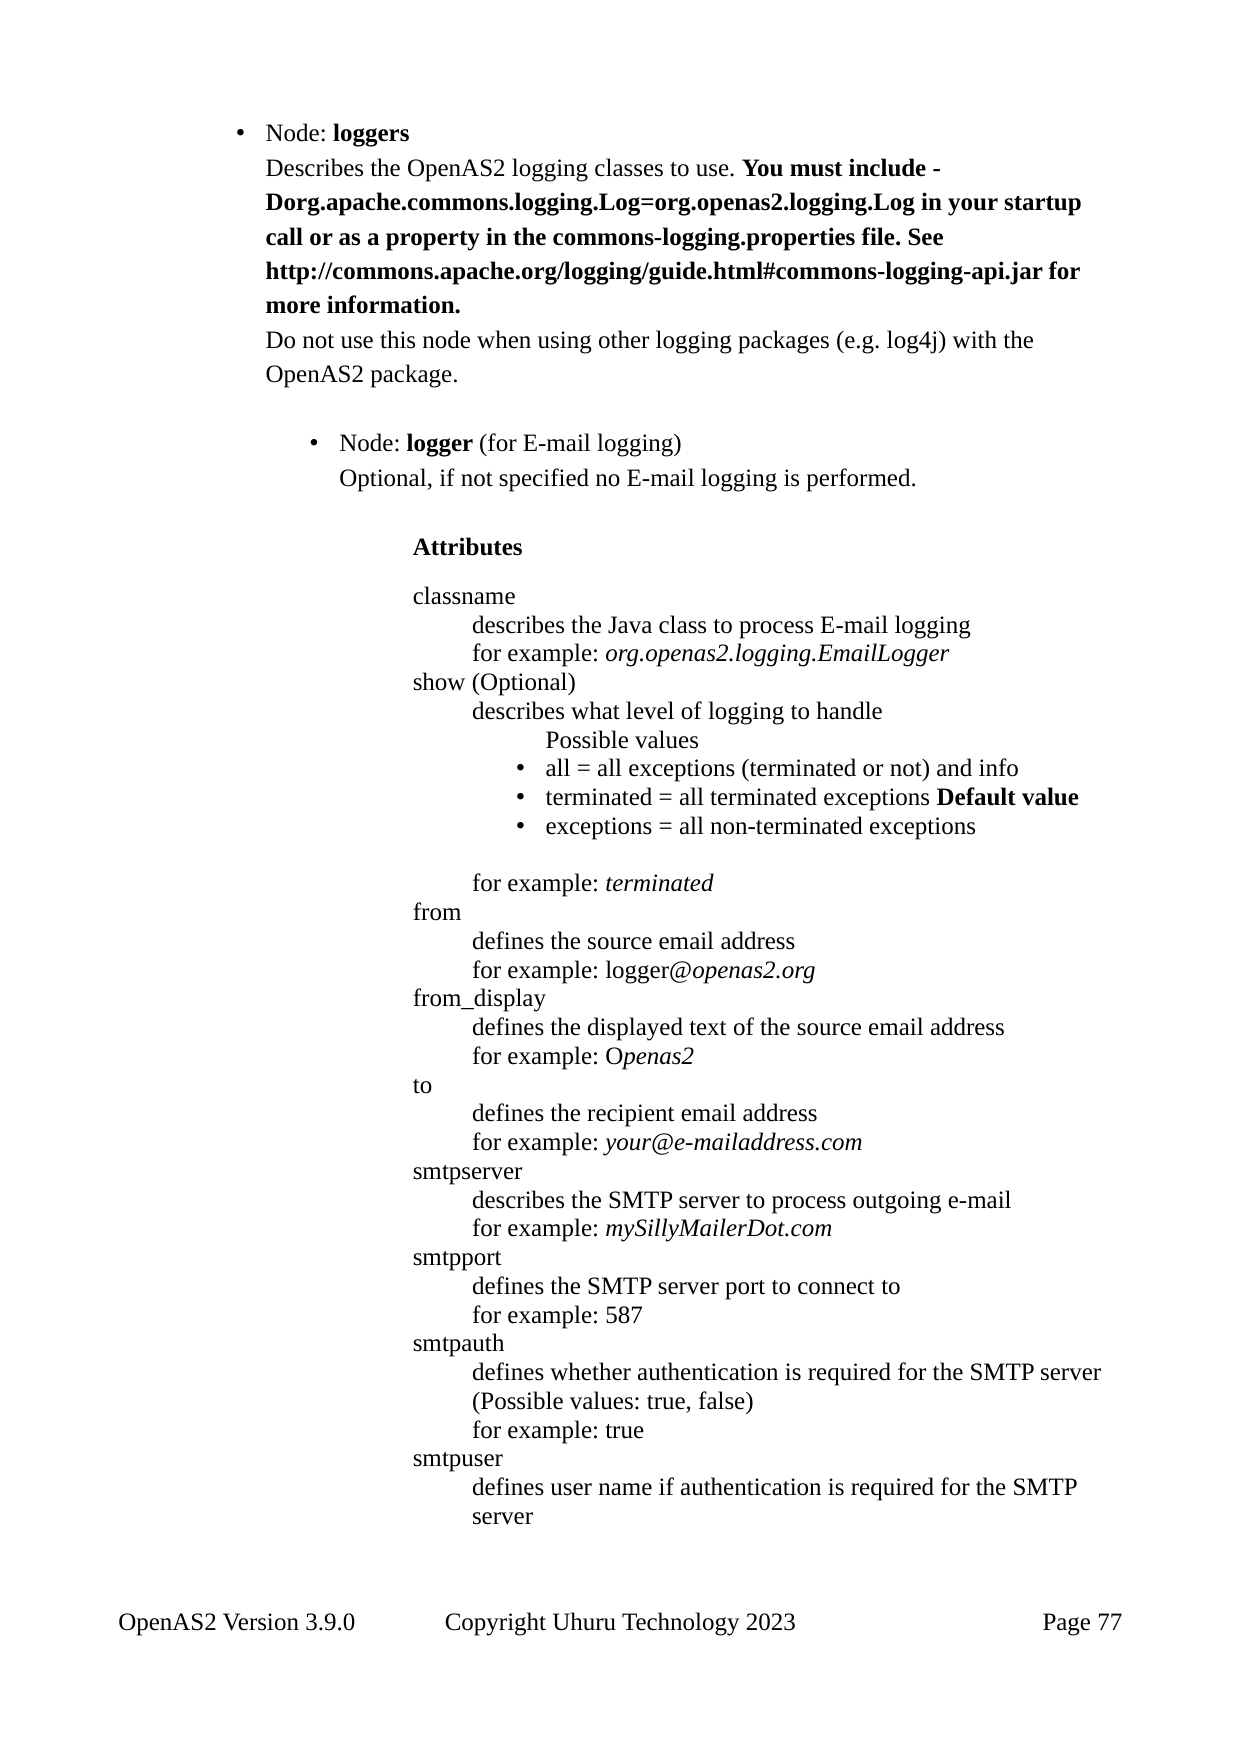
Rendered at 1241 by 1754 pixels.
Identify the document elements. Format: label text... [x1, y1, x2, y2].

list terminated = all terminated exceptions Default value [516, 782, 1122, 811]
list all = all exceptions (terminated or not) and info [516, 753, 1122, 782]
list Node: loggers Describes the OpenAS2 logging classes to use. You must include -Dorg.apache.commons.logging.Log=org.openas2.logging.Log in your startup call or as a property in the commons-logging.properties file. See http://commons.apache.org/logging/guide.html#commons-logging-api.jar for more information. Do not use this node when using other logging packages (e.g. log4j) with the OpenAS2 package. [236, 118, 1122, 388]
subtitle smtpserver [383, 1156, 1122, 1185]
list defines the recipient email address for example: your@e-mailaddress.com [442, 1098, 1122, 1156]
subtitle from [383, 897, 1122, 926]
subtitle from_display [383, 983, 1122, 1012]
list defines whether authentication is required for the SMTP server (Possible values: true, false) for example: true [442, 1357, 1122, 1443]
subtitle classname [383, 581, 1122, 610]
list exceptions = all non-terminated exceptions [516, 811, 1122, 840]
list describes the SMTP server to process outgoing e-mail for example: mySillyMailerDot.com [442, 1185, 1122, 1242]
subtitle smtpuser [383, 1443, 1122, 1472]
subtitle to [383, 1070, 1122, 1098]
list defines the displayed text of the source email address for example: Openas2 [442, 1012, 1122, 1070]
list Attributes [383, 497, 1122, 561]
list for example: terminated [442, 840, 1122, 897]
list describes what level of logging to handle [442, 696, 1122, 725]
list defines the source email address for example: logger@openas2.org [442, 926, 1122, 983]
list defines user name if authentication is required for the SMTP server [442, 1472, 1122, 1558]
subtitle show (Optional) [383, 667, 1122, 696]
list Node: logger (for E-mail logging) Optional, if not specified no E-mail logging is performed. [309, 428, 1122, 492]
list Possible values [516, 725, 1122, 753]
list describes the Java class to process E-mail logging for example: org.openas2.logging.EmailLogger [442, 610, 1122, 667]
subtitle smtpport [383, 1242, 1122, 1271]
list defines the SMTP server port to connect to for example: 587 [442, 1271, 1122, 1328]
subtitle smtpauth [383, 1328, 1122, 1357]
